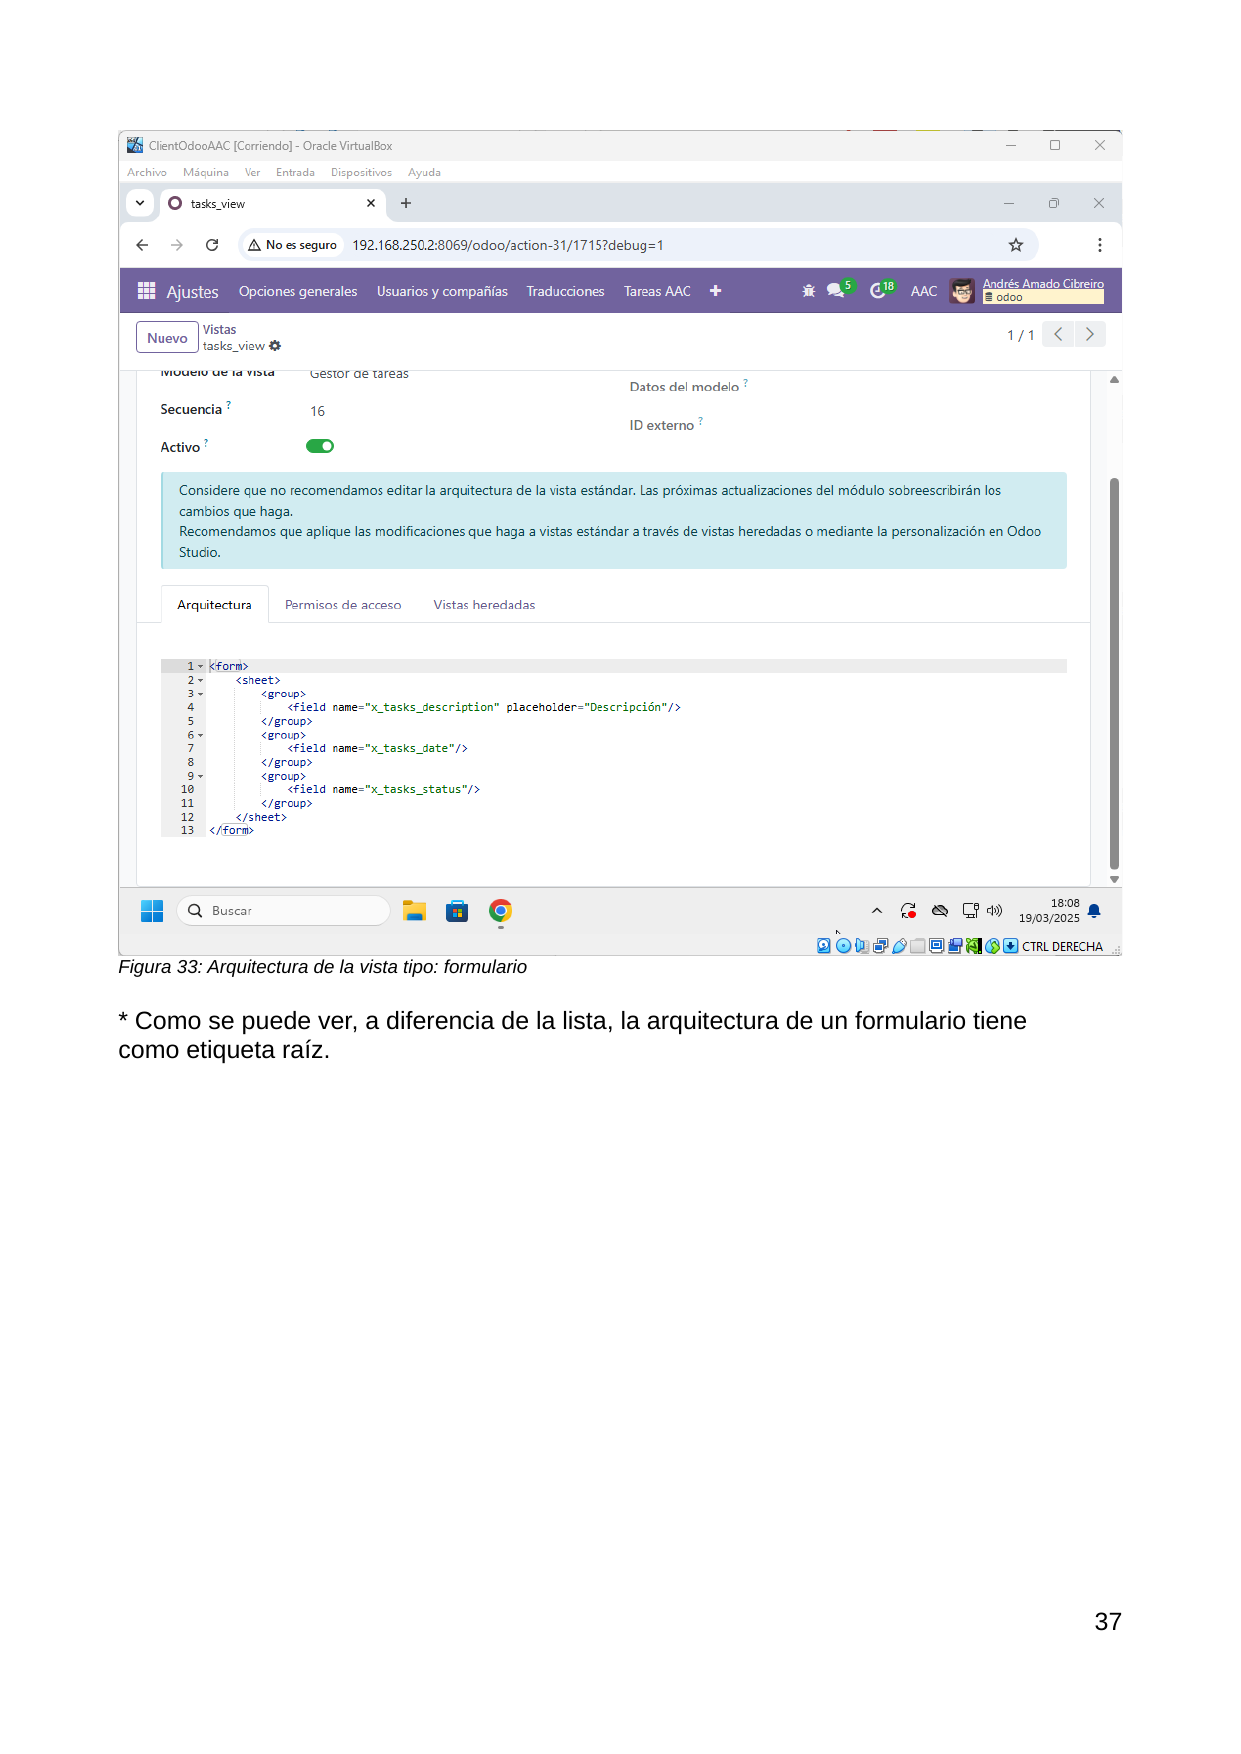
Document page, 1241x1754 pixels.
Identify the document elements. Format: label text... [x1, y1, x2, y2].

text Figura 33: Arquitectura de la vista tipo: formulario [118, 956, 1122, 977]
text como etiqueta raíz. [118, 1035, 1122, 1064]
picture [118, 130, 1123, 956]
text * Como se puede ver, a diferencia de la lista, la arquitectura de un formulario tiene [118, 1006, 1122, 1035]
